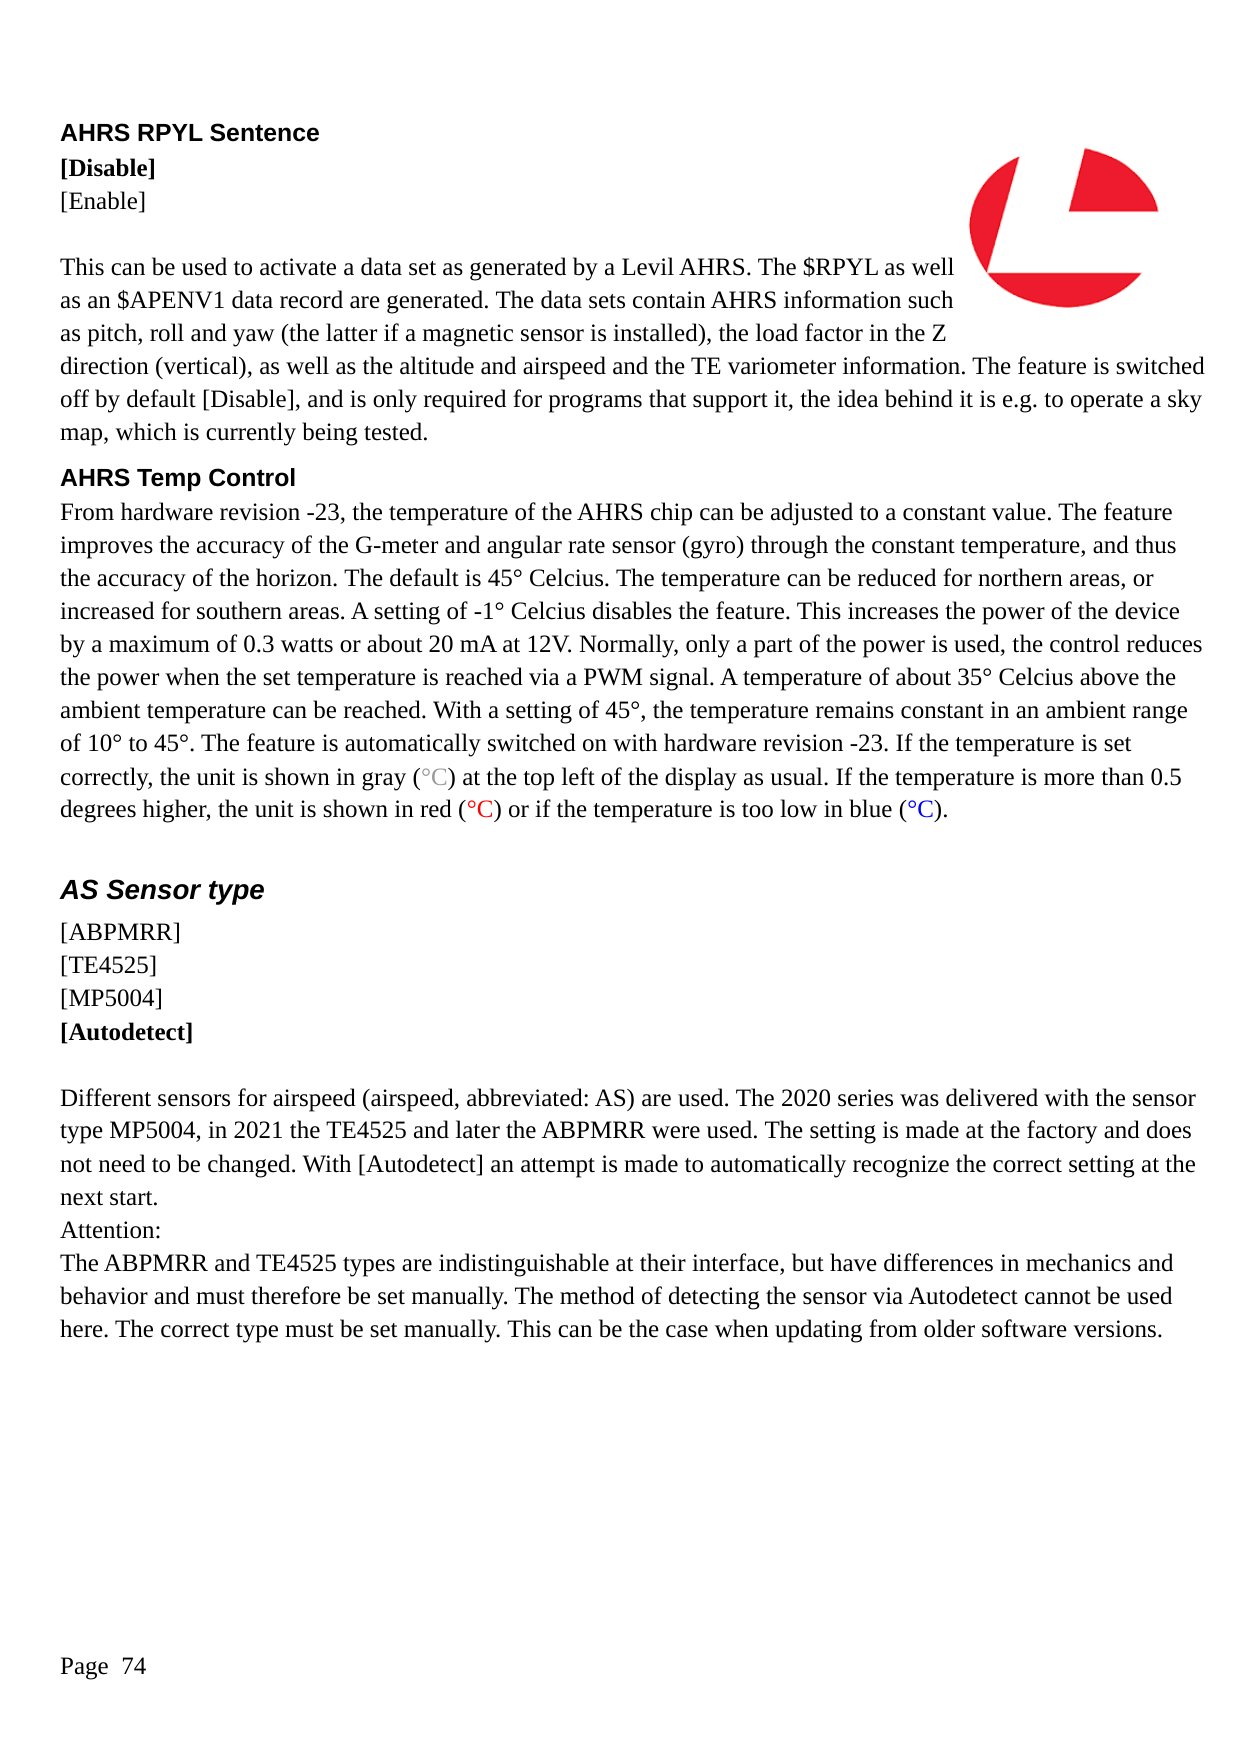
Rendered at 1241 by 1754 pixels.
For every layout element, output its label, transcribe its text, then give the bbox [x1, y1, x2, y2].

text [Disable] [60, 153, 955, 182]
text [1180, 186, 1207, 215]
text [ABPMRR] [60, 917, 1207, 946]
subtitle AHRS RPYL Sentence [60, 118, 1207, 147]
text This can be used to activate a data set as generated by a Levil AHRS. The $RPYL as well as an $APENV1 data record are generated. The data sets contain AHRS information such as pitch, roll and yaw (the latter if a magnetic sensor is installed), the load factor in the Z direction (vertical), as well as the altitude and airspeed and the TE variometer information. The feature is switched off by default [Disable], and is only required for programs that support it, the idea behind it is e.g. to operate a sky map, which is currently being tested. [60, 252, 1207, 446]
text Different sensors for airspeed (airspeed, abbreviated: AS) are used. The 2020 series was delivered with the sensor type MP5004, in 2021 the TE4525 and later the ABPMRR were used. The setting is made at the factory and does not need to be changed. With [Autodetect] an attempt is made to automatically recognize the correct setting at the next start. Attention: The ABPMRR and TE4525 types are indistinguishable at their interface, but have differences in mechanics and behavior and must therefore be set manually. The method of detecting the sensor via Autodetect cannot be used here. The correct type must be set manually. This can be the case when updating from older software versions. [60, 1083, 1207, 1342]
picture [955, 129, 1180, 338]
text [Autodetect] [60, 1017, 1207, 1045]
text From hardware revision -23, the temperature of the AHRS chip can be adjusted to a constant value. The feature improves the accuracy of the G-meter and angular rate sensor (gyro) through the constant temperature, and thus the accuracy of the horizon. The default is 45° Celcius. The temperature can be reduced for northern areas, or increased for southern areas. A setting of -1° Celcius disables the feature. This increases the power of the device by a maximum of 0.3 watts or about 20 mA at 12V. Normally, only a part of the power is used, the control reduces the power when the set temperature is reached via a PWM signal. A temperature of about 35° Celcius above the ambient temperature can be reached. With a setting of 45°, the temperature remains constant in an ambient range of 10° to 45°. The feature is automatically switched on with hardware revision -23. If the temperature is set correctly, the unit is shown in gray (°C) at the top left of the display as usual. If the temperature is more than 0.5 degrees higher, the unit is shown in red (°C) or if the temperature is too low in blue (°C). [60, 497, 1207, 823]
text [1180, 153, 1207, 182]
text [TE4525] [60, 951, 1207, 979]
text [MP5004] [60, 983, 1207, 1012]
text [Enable] [60, 186, 955, 215]
subtitle AS Sensor type [60, 873, 1207, 905]
subtitle AHRS Temp Control [60, 463, 1207, 491]
